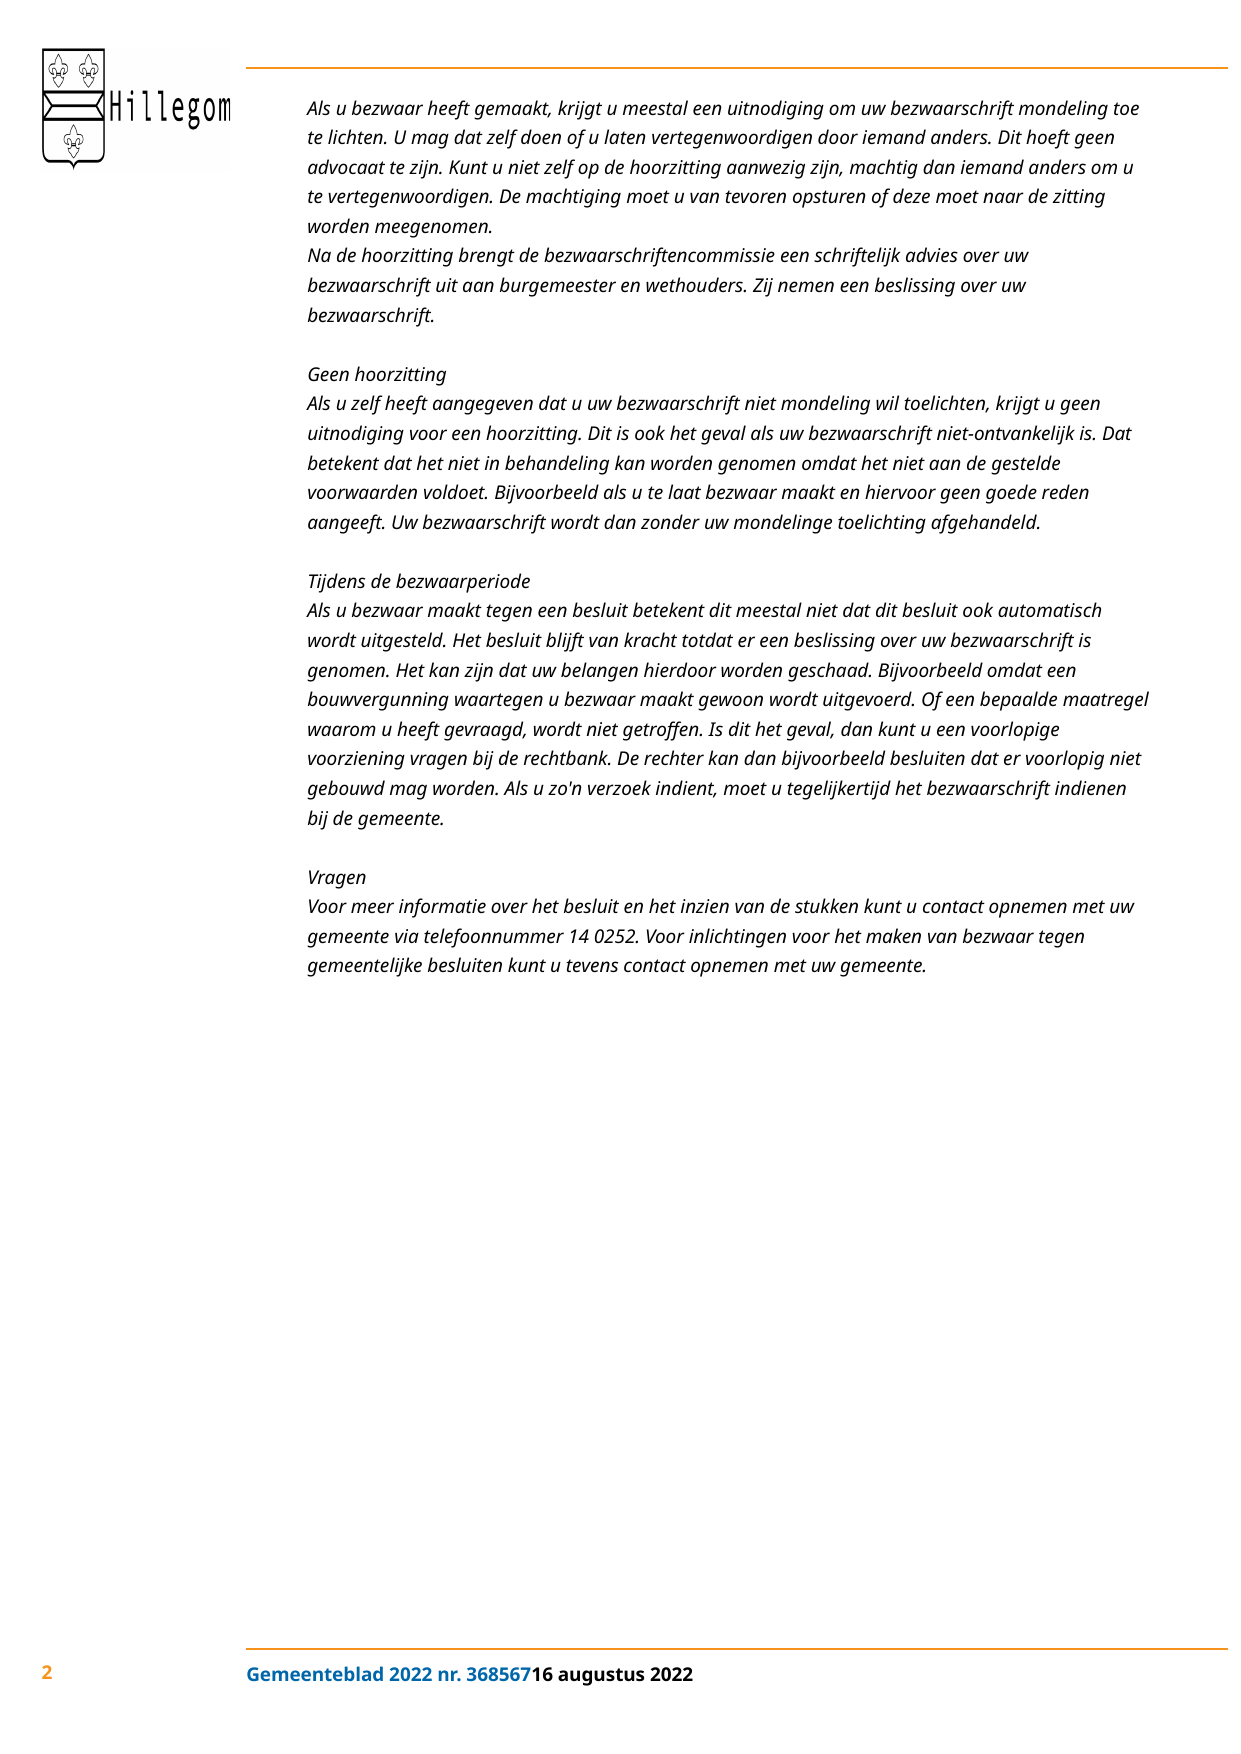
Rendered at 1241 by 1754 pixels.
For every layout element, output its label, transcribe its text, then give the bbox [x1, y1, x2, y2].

list Als u bezwaar heeft gemaakt, krijgt u meestal een uitnodiging om uw bezwaarschrift mondeling toe te lichten. U mag dat zelf doen of u laten vertegenwoordigen door iemand anders. Dit hoeft geen advocaat te zijn. Kunt u niet zelf op de hoorzitting aanwezig zijn, machtig dan iemand anders om u te vertegenwoordigen. De machtiging moet u van tevoren opsturen of deze moet naar de zitting worden meegenomen. [248, 95, 1152, 239]
list Als u bezwaar maakt tegen een besluit betekent dit meestal niet dat dit besluit ook automatisch wordt uitgesteld. Het besluit blijft van kracht totdat er een beslissing over uw bezwaarschrift is genomen. Het kan zijn dat uw belangen hierdoor worden geschaad. Bijvoorbeeld omdat een bouwvergunning waartegen u bezwaar maakt gewoon wordt uitgevoerd. Of een bepaalde maatregel waarom u heeft gevraagd, wordt niet getroffen. Is dit het geval, dan kunt u een voorlopige voorziening vragen bij de rechtbank. De rechter kan dan bijvoorbeeld besluiten dat er voorlopig niet gebouwd mag worden. Als u zo'n verzoek indient, moet u tegelijkertijd het bezwaarschrift indienen bij de gemeente. [248, 598, 1152, 831]
list Voor meer informatie over het besluit en het inzien van de stukken kunt u contact opnemen met uw gemeente via telefoonnummer 14 0252. Voor inlichtingen voor het maken van bezwaar tegen gemeentelijke besluiten kunt u tevens contact opnemen met uw gemeente. [248, 893, 1152, 978]
list Geen hoorzitting [248, 361, 1152, 387]
list Tijdens de bezwaarperiode [248, 568, 1152, 594]
list Als u zelf heeft aangegeven dat u uw bezwaarschrift niet mondeling wil toelichten, krijgt u geen uitnodiging voor een hoorzitting. Dit is ook het geval als uw bezwaarschrift niet-ontvankelijk is. Dat betekent dat het niet in behandeling kan worden genomen omdat het niet aan de gestelde voorwaarden voldoet. Bijvoorbeeld als u te laat bezwaar maakt en hiervoor geen goede reden aangeeft. Uw bezwaarschrift wordt dan zonder uw mondelinge toelichting afgehandeld. [248, 391, 1152, 535]
list Na de hoorzitting brengt de bezwaarschriftencommissie een schriftelijk advies over uw bezwaarschrift uit aan burgemeester en wethouders. Zij nemen een beslissing over uw bezwaarschrift. [248, 243, 1152, 328]
list Vragen [248, 864, 1152, 890]
picture [41, 47, 231, 172]
